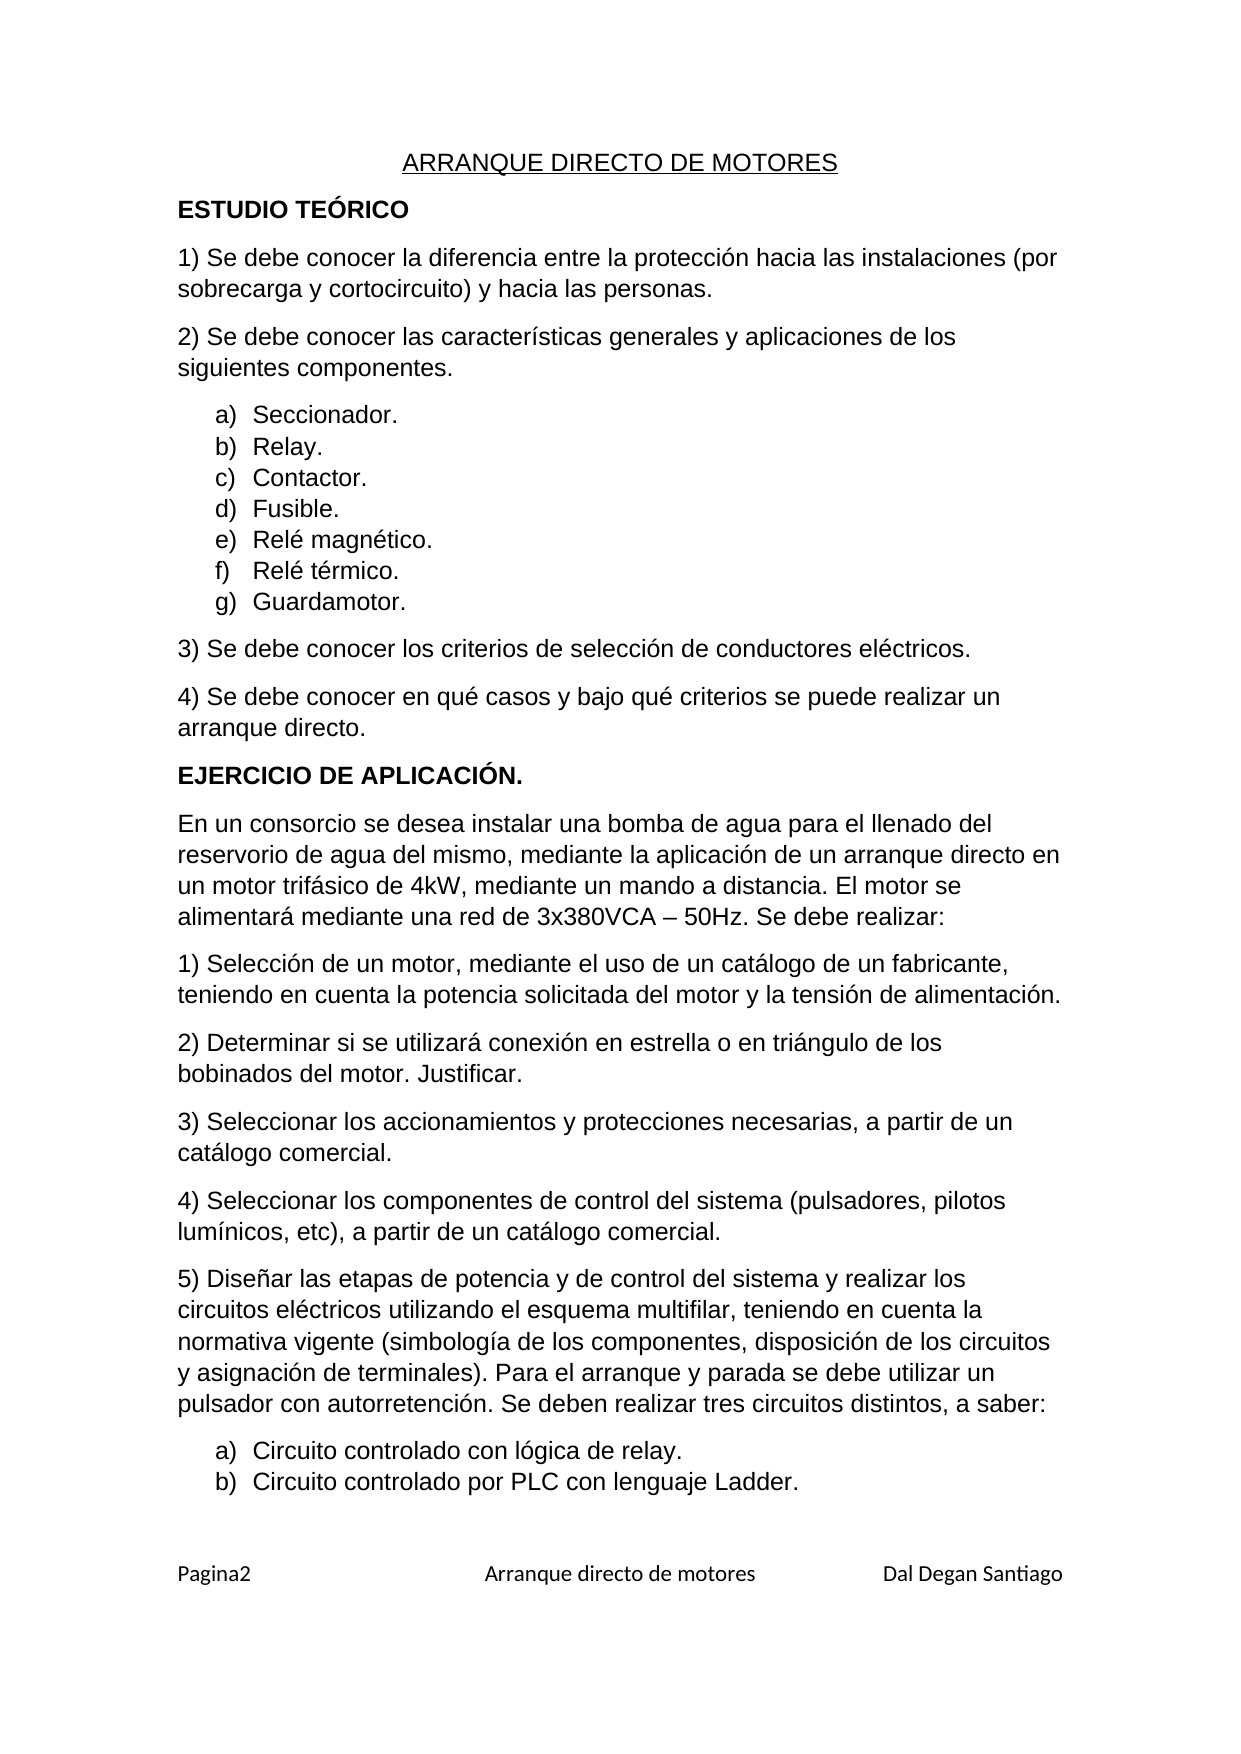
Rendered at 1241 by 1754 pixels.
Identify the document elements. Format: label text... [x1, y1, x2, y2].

list Circuito controlado por PLC con lenguaje Ladder. [215, 1467, 1063, 1496]
list Contactor. [215, 463, 1063, 491]
text ESTUDIO TEÓRICO [177, 195, 1063, 224]
text 1) Se debe conocer la diferencia entre la protección hacia las instalaciones (por sobrecarga y cortocircuito) y hacia las personas. [177, 243, 1063, 303]
list Seccionador. [215, 401, 1063, 429]
text 2) Determinar si se utilizará conexión en estrella o en triángulo de los bobinados del motor. Justificar. [177, 1028, 1063, 1088]
list Relé magnético. [215, 525, 1063, 553]
list Circuito controlado con lógica de relay. [215, 1436, 1063, 1465]
list Relay. [215, 432, 1063, 460]
text 1) Selección de un motor, mediante el uso de un catálogo de un fabricante, teniendo en cuenta la potencia solicitada del motor y la tensión de alimentación. [177, 949, 1063, 1009]
list Guardamotor. [215, 587, 1063, 616]
text EJERCICIO DE APLICACIÓN. [177, 761, 1063, 790]
text 4) Seleccionar los componentes de control del sistema (pulsadores, pilotos lumínicos, etc), a partir de un catálogo comercial. [177, 1186, 1063, 1246]
text 4) Se debe conocer en qué casos y bajo qué criterios se puede realizar un arranque directo. [177, 682, 1063, 742]
text 3) Se debe conocer los criterios de selección de conductores eléctricos. [177, 634, 1063, 663]
text En un consorcio se desea instalar una bomba de agua para el llenado del reservorio de agua del mismo, mediante la aplicación de un arranque directo en un motor trifásico de 4kW, mediante un mando a distancia. El motor se alimentará mediante una red de 3x380VCA – 50Hz. Se debe realizar: [177, 809, 1063, 931]
text 3) Seleccionar los accionamientos y protecciones necesarias, a partir de un catálogo comercial. [177, 1107, 1063, 1167]
text 2) Se debe conocer las características generales y aplicaciones de los siguientes componentes. [177, 322, 1063, 382]
text ARRANQUE DIRECTO DE MOTORES [177, 148, 1063, 176]
list Relé térmico. [215, 556, 1063, 584]
list Fusible. [215, 494, 1063, 522]
text 5) Diseñar las etapas de potencia y de control del sistema y realizar los circuitos eléctricos utilizando el esquema multifilar, teniendo en cuenta la normativa vigente (simbología de los componentes, disposición de los circuitos y asignación de terminales). Para el arranque y parada se debe utilizar un pulsador con autorretención. Se deben realizar tres circuitos distintos, a saber: [177, 1264, 1063, 1417]
